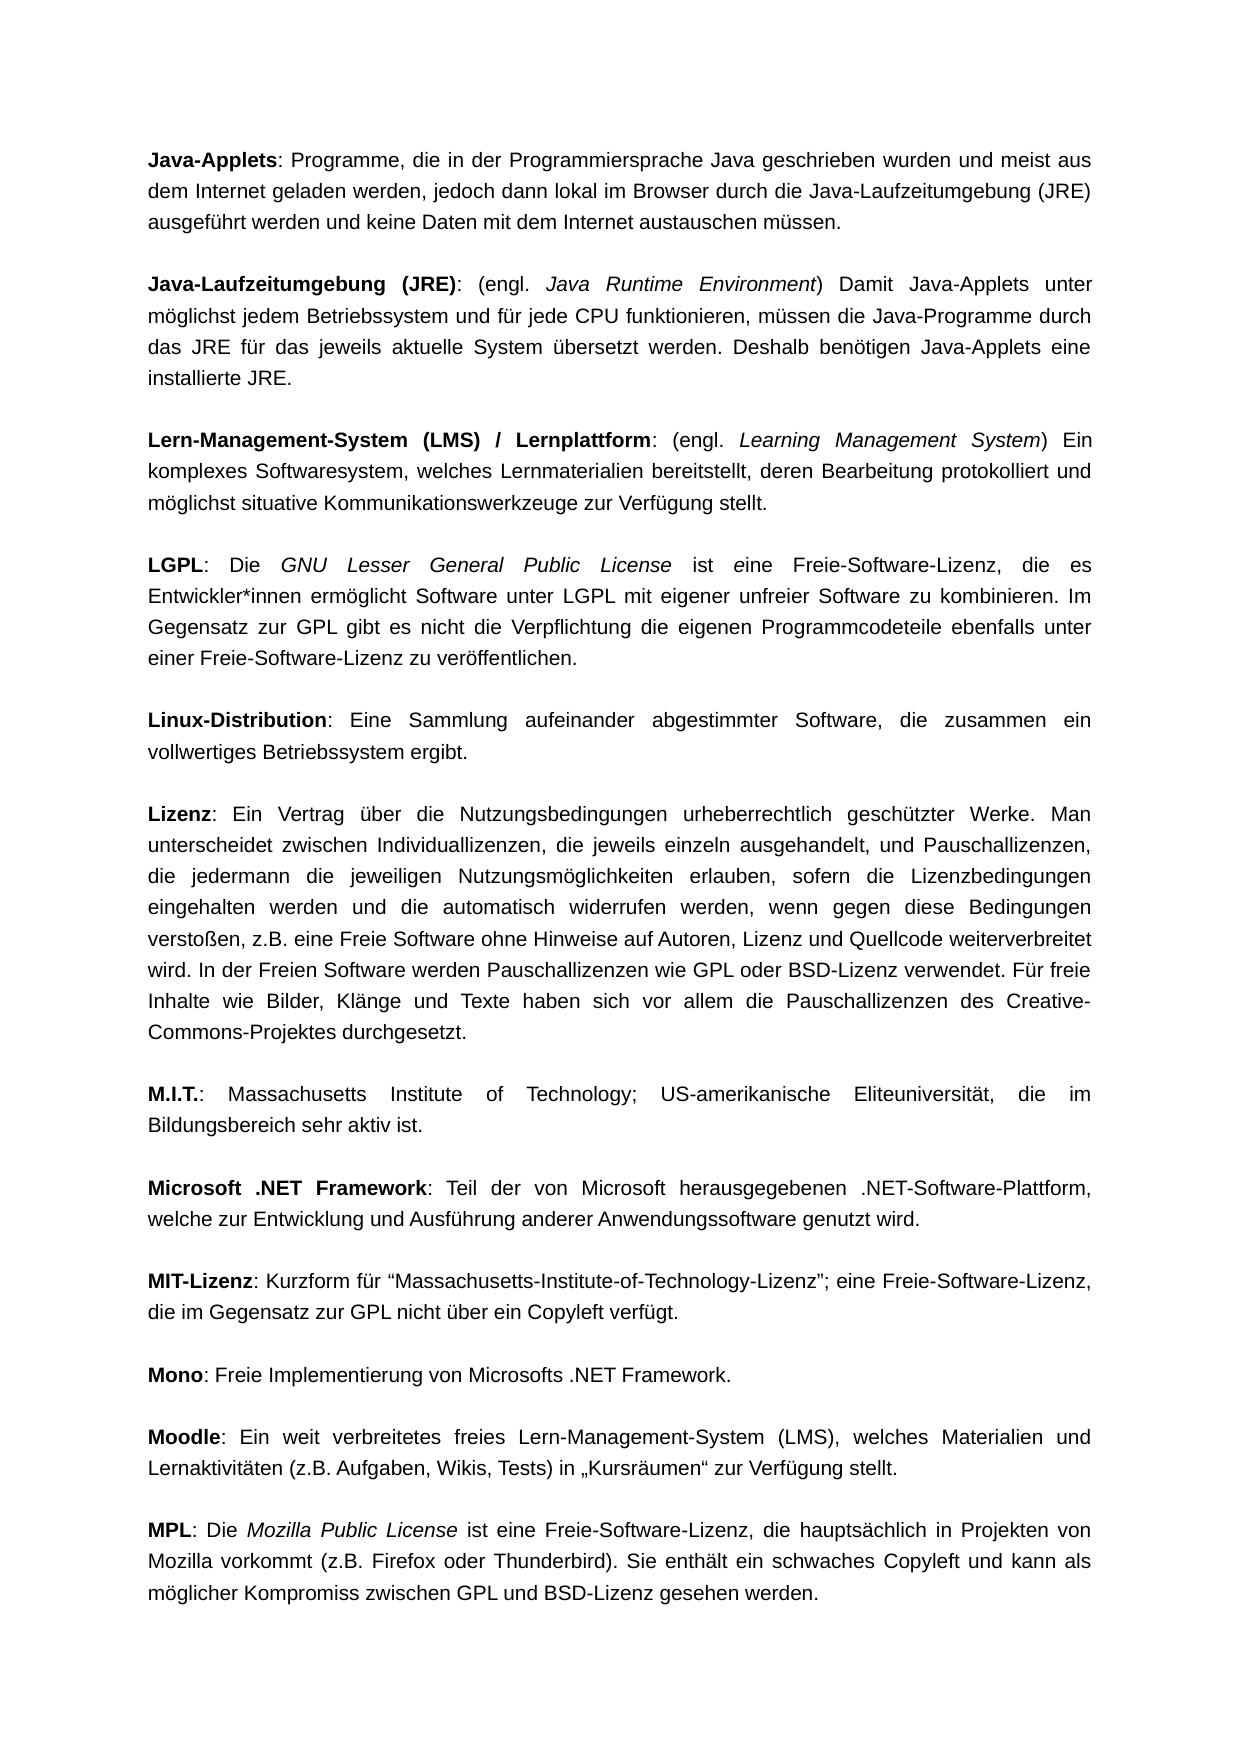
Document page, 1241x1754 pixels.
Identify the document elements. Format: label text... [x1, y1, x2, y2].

text Moodle: Ein weit verbreitetes freies Lern-Management-System (LMS), welches Materialien und Lernaktivitäten (z.B. Aufgaben, Wikis, Tests) in „Kursräumen“ zur Verfügung stellt. [148, 1425, 1092, 1480]
text LGPL: Die GNU Lesser General Public License ist eine Freie-Software-Lizenz, die es Entwickler*innen ermöglicht Software unter LGPL mit eigener unfreier Software zu kombinieren. Im Gegensatz zur GPL gibt es nicht die Verpflichtung die eigenen Programmcodeteile ebenfalls unter einer Freie-Software-Lizenz zu veröffentlichen. [148, 553, 1092, 670]
text Java-Applets: Programme, die in der Programmiersprache Java geschrieben wurden und meist aus dem Internet geladen werden, jedoch dann lokal im Browser durch die Java-Laufzeitumgebung (JRE) ausgeführt werden und keine Daten mit dem Internet austauschen müssen. [148, 148, 1092, 234]
text M.I.T.: Massachusetts Institute of Technology; US-amerikanische Eliteuniversität, die im Bildungsbereich sehr aktiv ist. [148, 1082, 1092, 1137]
text Lern-Management-System (LMS) / Lernplattform: (engl. Learning Management System) Ein komplexes Softwaresystem, welches Lernmaterialien bereitstellt, deren Bearbeitung protokolliert und möglichst situative Kommunikationswerkzeuge zur Verfügung stellt. [148, 428, 1092, 514]
text Mono: Freie Implementierung von Microsofts .NET Framework. [148, 1362, 1092, 1386]
text Microsoft .NET Framework: Teil der von Microsoft herausgegebenen .NET-Software-Plattform, welche zur Entwicklung und Ausführung anderer Anwendungssoftware genutzt wird. [148, 1176, 1092, 1231]
text Java-Laufzeitumgebung (JRE): (engl. Java Runtime Environment) Damit Java-Applets unter möglichst jedem Betriebssystem und für jede CPU funktionieren, müssen die Java-Programme durch das JRE für das jeweils aktuelle System übersetzt werden. Deshalb benötigen Java-Applets eine installierte JRE. [148, 272, 1092, 390]
text MPL: Die Mozilla Public License ist eine Freie-Software-Lizenz, die hauptsächlich in Projekten von Mozilla vorkommt (z.B. Firefox oder Thunderbird). Sie enthält ein schwaches Copyleft und kann als möglicher Kompromiss zwischen GPL und BSD-Lizenz gesehen werden. [148, 1518, 1092, 1604]
text Linux-Distribution: Eine Sammlung aufeinander abgestimmter Software, die zusammen ein vollwertiges Betriebssystem ergibt. [148, 708, 1092, 763]
text Lizenz: Ein Vertrag über die Nutzungsbedingungen urheberrechtlich geschützter Werke. Man unterscheidet zwischen Individuallizenzen, die jeweils einzeln ausgehandelt, und Pauschallizenzen, die jedermann die jeweiligen Nutzungsmöglichkeiten erlauben, sofern die Lizenzbedingungen eingehalten werden und die automatisch widerrufen werden, wenn gegen diese Bedingungen verstoßen, z.B. eine Freie Software ohne Hinweise auf Autoren, Lizenz und Quellcode weiterverbreitet wird. In der Freien Software werden Pauschallizenzen wie GPL oder BSD-Lizenz verwendet. Für freie Inhalte wie Bilder, Klänge und Texte haben sich vor allem die Pauschallizenzen des Creative-Commons-Projektes durchgesetzt. [148, 802, 1092, 1044]
text MIT-Lizenz: Kurzform für “Massachusetts-Institute-of-Technology-Lizenz”; eine Freie-Software-Lizenz, die im Gegensatz zur GPL nicht über ein Copyleft verfügt. [148, 1269, 1092, 1324]
